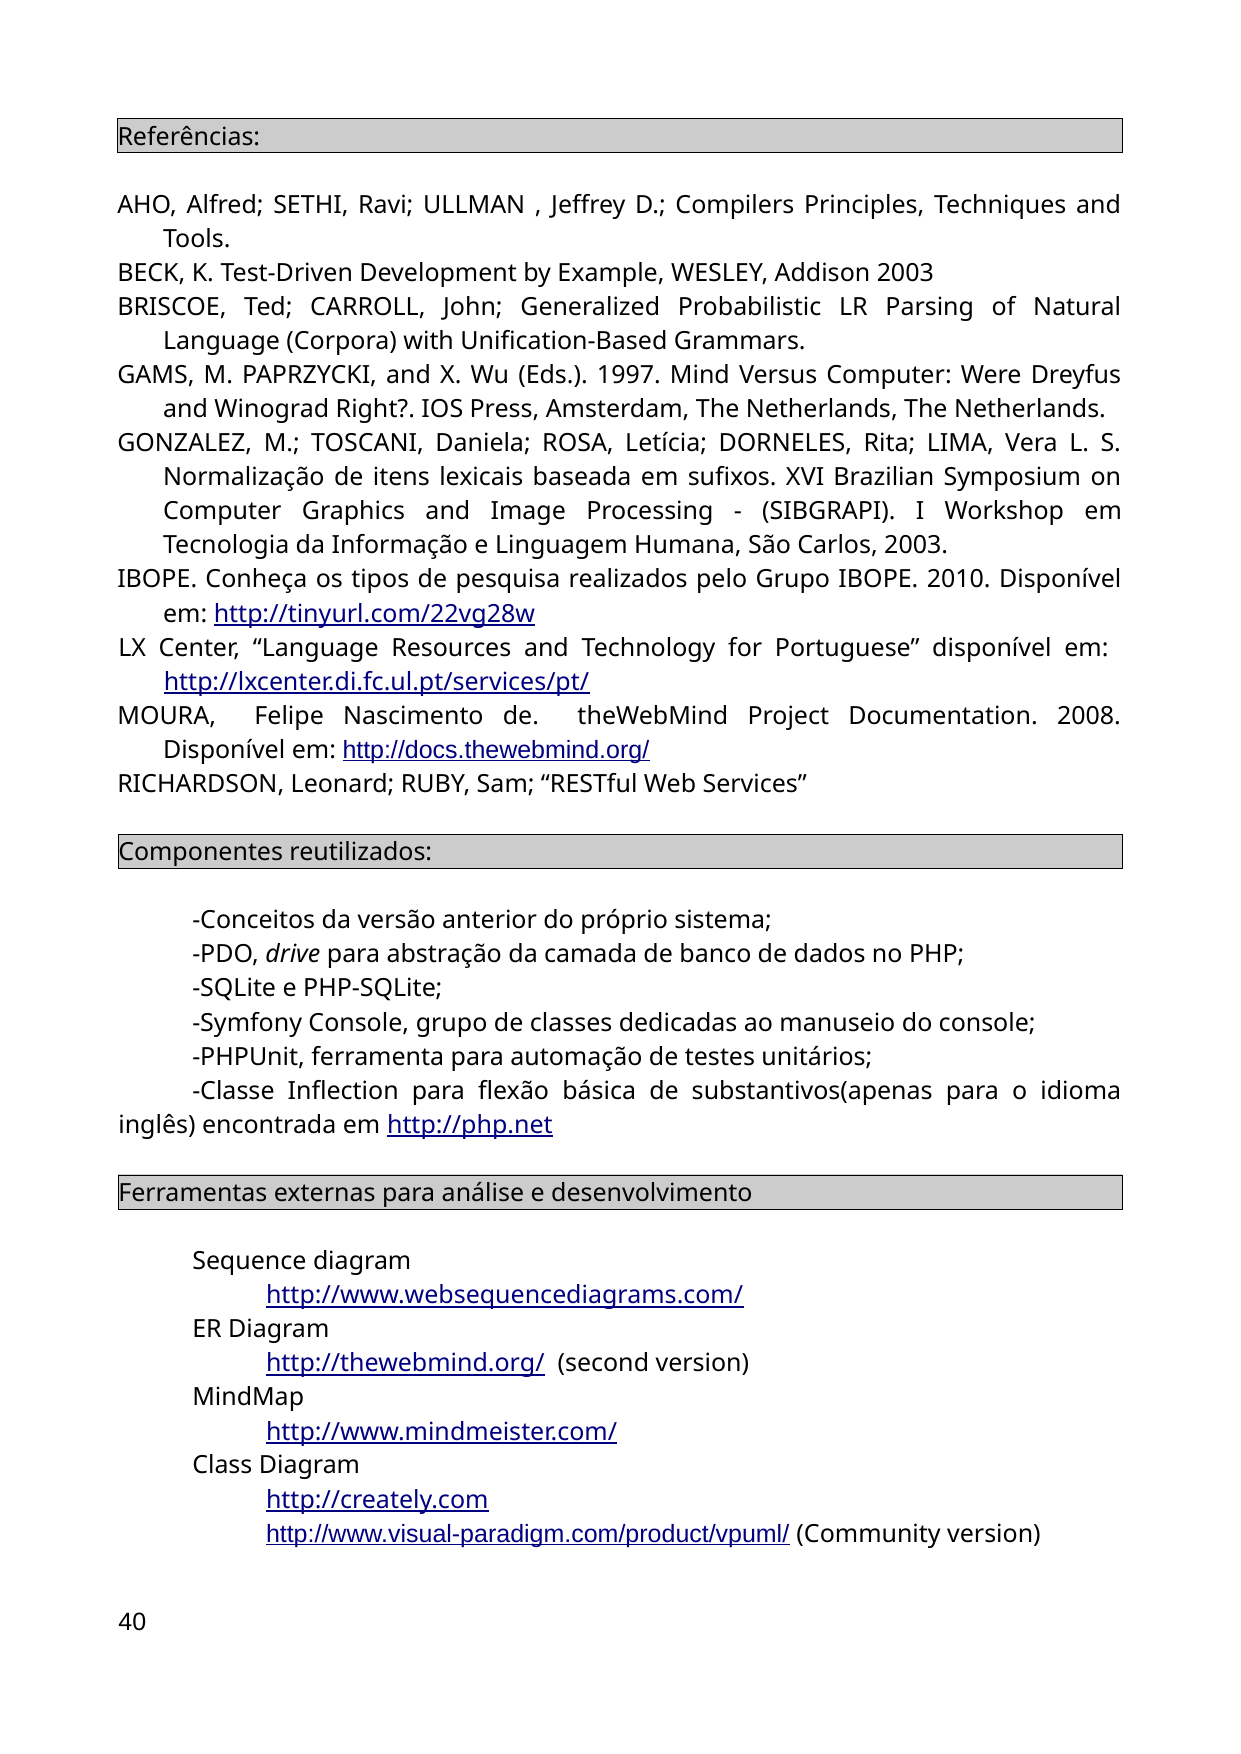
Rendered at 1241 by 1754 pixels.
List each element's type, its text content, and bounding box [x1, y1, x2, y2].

text -PDO, drive para abstração da camada de banco de dados no PHP; [118, 936, 1122, 970]
text -Symfony Console, grupo de classes dedicadas ao manuseio do console; [118, 1004, 1122, 1038]
text BRISCOE, Ted; CARROLL, John; Generalized Probabilistic LR Parsing of Natural Language (Corpora) with Unification-Based Grammars. [117, 289, 1122, 357]
text AHO, Alfred; SETHI, Ravi; ULLMAN , Jeffrey D.; Compilers Principles, Techniques and Tools. [117, 186, 1122, 254]
text -SQLite e PHP-SQLite; [118, 970, 1122, 1004]
text LX Center, “Language Resources and Technology for Portuguese” disponível em: http://lxcenter.di.fc.ul.pt/services/pt/ [118, 629, 1122, 697]
text GONZALEZ, M.; TOSCANI, Daniela; ROSA, Letícia; DORNELES, Rita; LIMA, Vera L. S. Normalização de itens lexicais baseada em sufixos. XVI Brazilian Symposium on Computer Graphics and Image Processing - (SIBGRAPI). I Workshop em Tecnologia da Informação e Linguagem Humana, São Carlos, 2003. [117, 425, 1122, 561]
text http://www.websequencediagrams.com/ [118, 1277, 1122, 1311]
text MindMap [118, 1379, 1122, 1413]
text Sequence diagram [118, 1243, 1122, 1277]
text ER Diagram [118, 1311, 1122, 1345]
text IBOPE. Conheça os tipos de pesquisa realizados pelo Grupo IBOPE. 2010. Disponível em: http://tinyurl.com/22vg28w [117, 561, 1122, 629]
text -PHPUnit, ferramenta para automação de testes unitários; [118, 1038, 1122, 1072]
text http://www.visual-paradigm.com/product/vpuml/ (Community version) [118, 1515, 1122, 1549]
text -Classe Inflection para flexão básica de substantivos(apenas para o idioma inglês) encontrada em http://php.net [118, 1072, 1122, 1140]
text BECK, K. Test-Driven Development by Example, WESLEY, Addison 2003 [117, 254, 1122, 289]
text Class Diagram [118, 1447, 1122, 1481]
text -Conceitos da versão anterior do próprio sistema; [118, 902, 1122, 936]
text http://thewebmind.org/ (second version) [118, 1345, 1122, 1379]
text GAMS, M. PAPRZYCKI, and X. Wu (Eds.). 1997. Mind Versus Computer: Were Dreyfus and Winograd Right?. IOS Press, Amsterdam, The Netherlands, The Netherlands. [117, 357, 1122, 425]
text http://creately.com [118, 1481, 1122, 1515]
text MOURA, Felipe Nascimento de. theWebMind Project Documentation. 2008. Disponível em: http://docs.thewebmind.org/ [117, 697, 1122, 766]
text http://www.mindmeister.com/ [118, 1413, 1122, 1447]
text RICHARDSON, Leonard; RUBY, Sam; “RESTful Web Services” [117, 766, 1122, 799]
